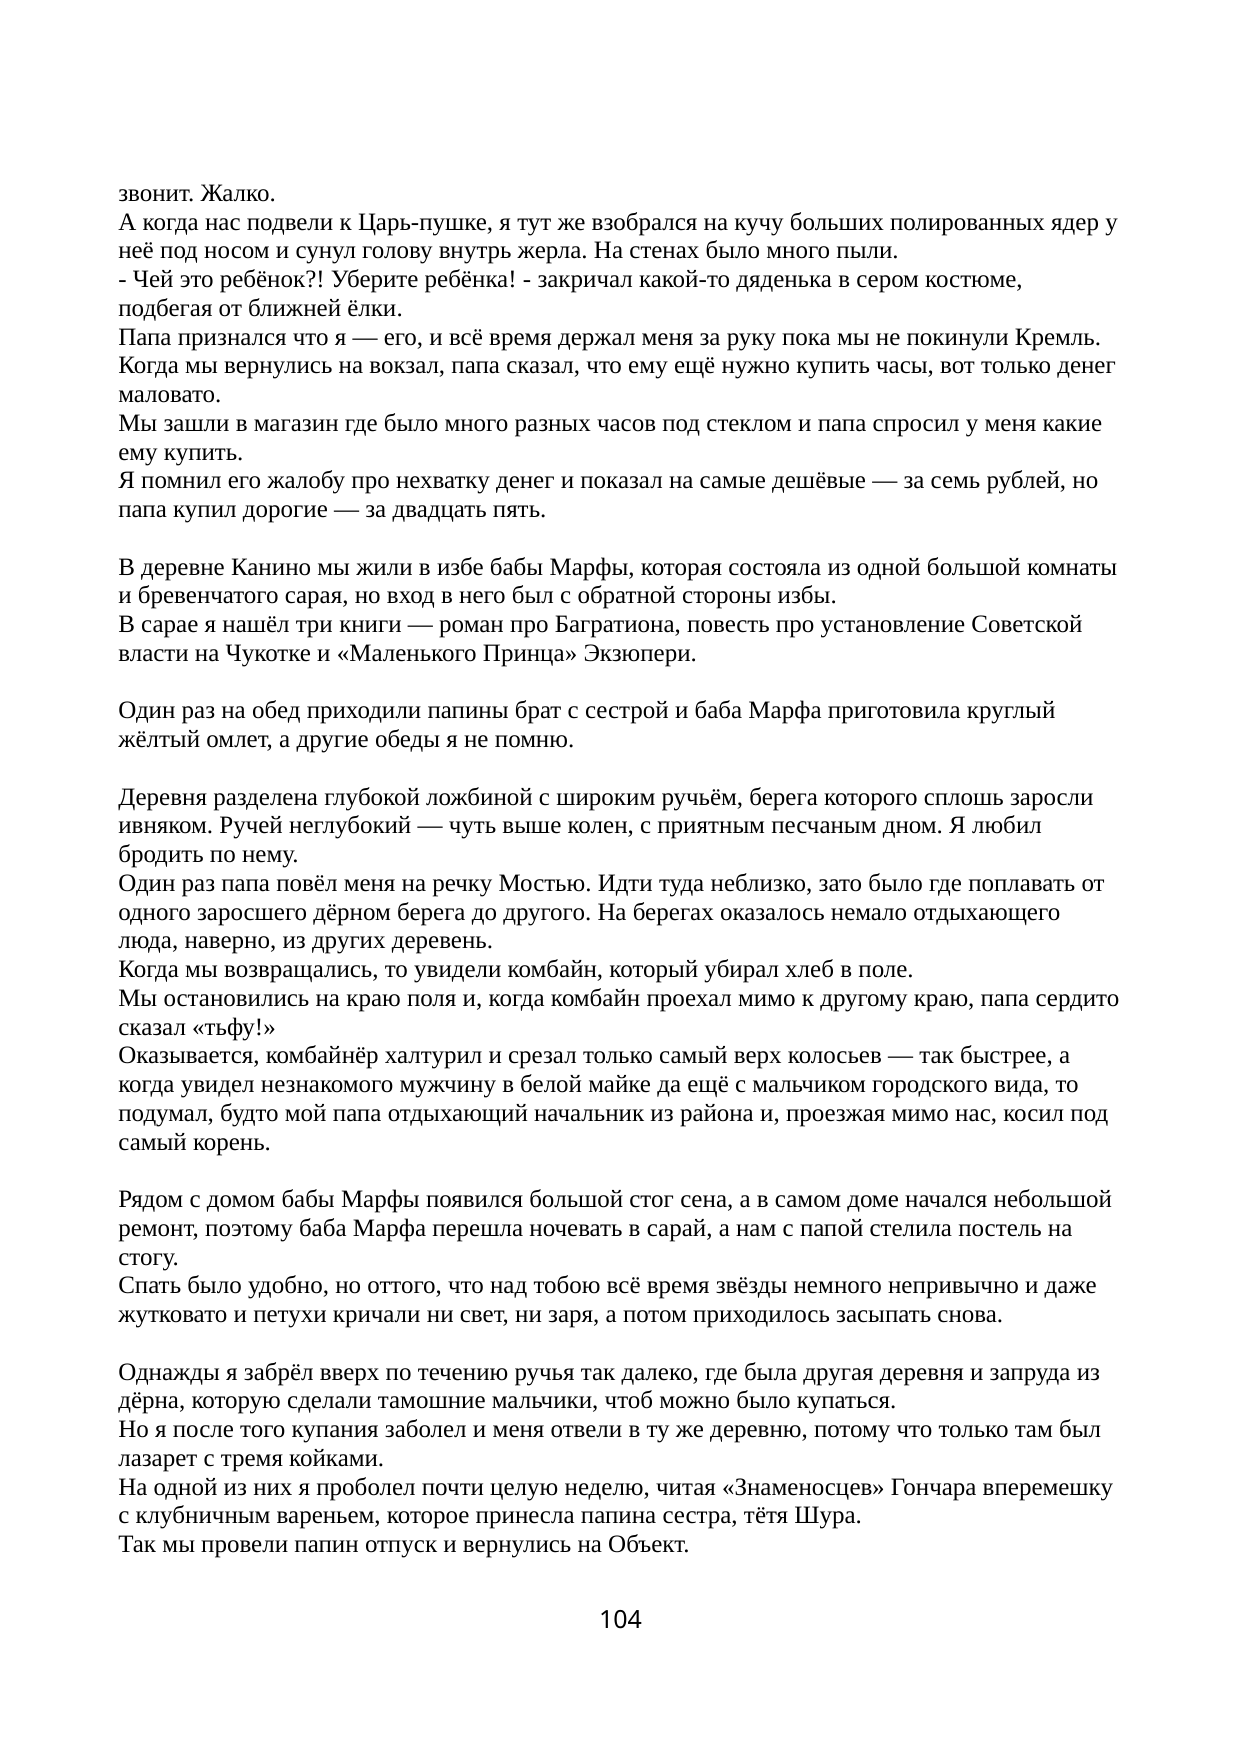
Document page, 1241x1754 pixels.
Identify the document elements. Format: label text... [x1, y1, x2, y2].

text Когда мы вернулись на вокзал, папа сказал, что ему ещё нужно купить часы, вот только денег маловато. [118, 351, 1122, 408]
text Один раз на обед приходили папины брат с сестрой и баба Марфа приготовила круглый жёлтый омлет, а другие обеды я не помню. [118, 696, 1122, 753]
text Мы зашли в магазин где было много разных часов под стеклом и папа спросил у меня какие ему купить. [118, 408, 1122, 466]
text Однажды я забрёл вверх по течению ручья так далеко, где была другая деревня и запруда из дёрна, которую сделали тамошние мальчики, чтоб можно было купаться. [118, 1357, 1122, 1414]
text Но я после того купания заболел и меня отвели в ту же деревню, потому что только там был лазарет с тремя койками. [118, 1414, 1122, 1472]
text На одной из них я проболел почти целую неделю, читая «Знаменосцев» Гончара вперемешку с клубничным вареньем, которое принесла папина сестра, тётя Шура. [118, 1472, 1122, 1529]
text В деревне Канино мы жили в избе бабы Марфы, которая состояла из одной большой комнаты и бревенчатого сарая, но вход в него был с обратной стороны избы. [118, 552, 1122, 609]
text В сарае я нашёл три книги — роман про Багратиона, повесть про установление Советской власти на Чукотке и «Маленького Принца» Экзюпери. [118, 609, 1122, 667]
text Оказывается, комбайнёр халтурил и срезал только самый верх колосьев — так быстрее, а когда увидел незнакомого мужчину в белой майке да ещё с мальчиком городского вида, то подумал, будто мой папа отдыхающий начальник из района и, проезжая мимо нас, косил под самый корень. [118, 1041, 1122, 1156]
text Рядом с домом бабы Марфы появился большой стог сена, а в самом доме начался небольшой ремонт, поэтому баба Марфа перешла ночевать в сарай, а нам с папой стелила постель на стогу. [118, 1184, 1122, 1271]
text Я помнил его жалобу про нехватку денег и показал на самые дешёвые — за семь рублей, но папа купил дорогие — за двадцать пять. [118, 466, 1122, 523]
text Один раз папа повёл меня на речку Мостью. Идти туда неблизко, зато было где поплавать от одного заросшего дёрном берега до другого. На берегах оказалось немало отдыхающего люда, наверно, из других деревень. [118, 868, 1122, 954]
text Деревня разделена глубокой ложбиной с широким ручьём, берега которого сплошь заросли ивняком. Ручей неглубокий — чуть выше колен, с приятным песчаным дном. Я любил бродить по нему. [118, 782, 1122, 868]
text А когда нас подвели к Царь-пушке, я тут же взобрался на кучу больших полированных ядер у неё под носом и сунул голову внутрь жерла. На стенах было много пыли. [118, 207, 1122, 264]
text звонит. Жалко. [118, 178, 1122, 207]
text Папа признался что я — его, и всё время держал меня за руку пока мы не покинули Кремль. [118, 322, 1122, 351]
text Мы остановились на краю поля и, когда комбайн проехал мимо к другому краю, папа сердито сказал «тьфу!» [118, 983, 1122, 1041]
text Спать было удобно, но оттого, что над тобою всё время звёзды немного непривычно и даже жутковато и петухи кричали ни свет, ни заря, а потом приходилось засыпать снова. [118, 1271, 1122, 1328]
text Так мы провели папин отпуск и вернулись на Объект. [118, 1529, 1122, 1558]
text - Чей это ребёнок?! Уберите ребёнка! - закричал какой-то дяденька в сером костюме, подбегая от ближней ёлки. [118, 264, 1122, 322]
text Когда мы возвращались, то увидели комбайн, который убирал хлеб в поле. [118, 954, 1122, 983]
